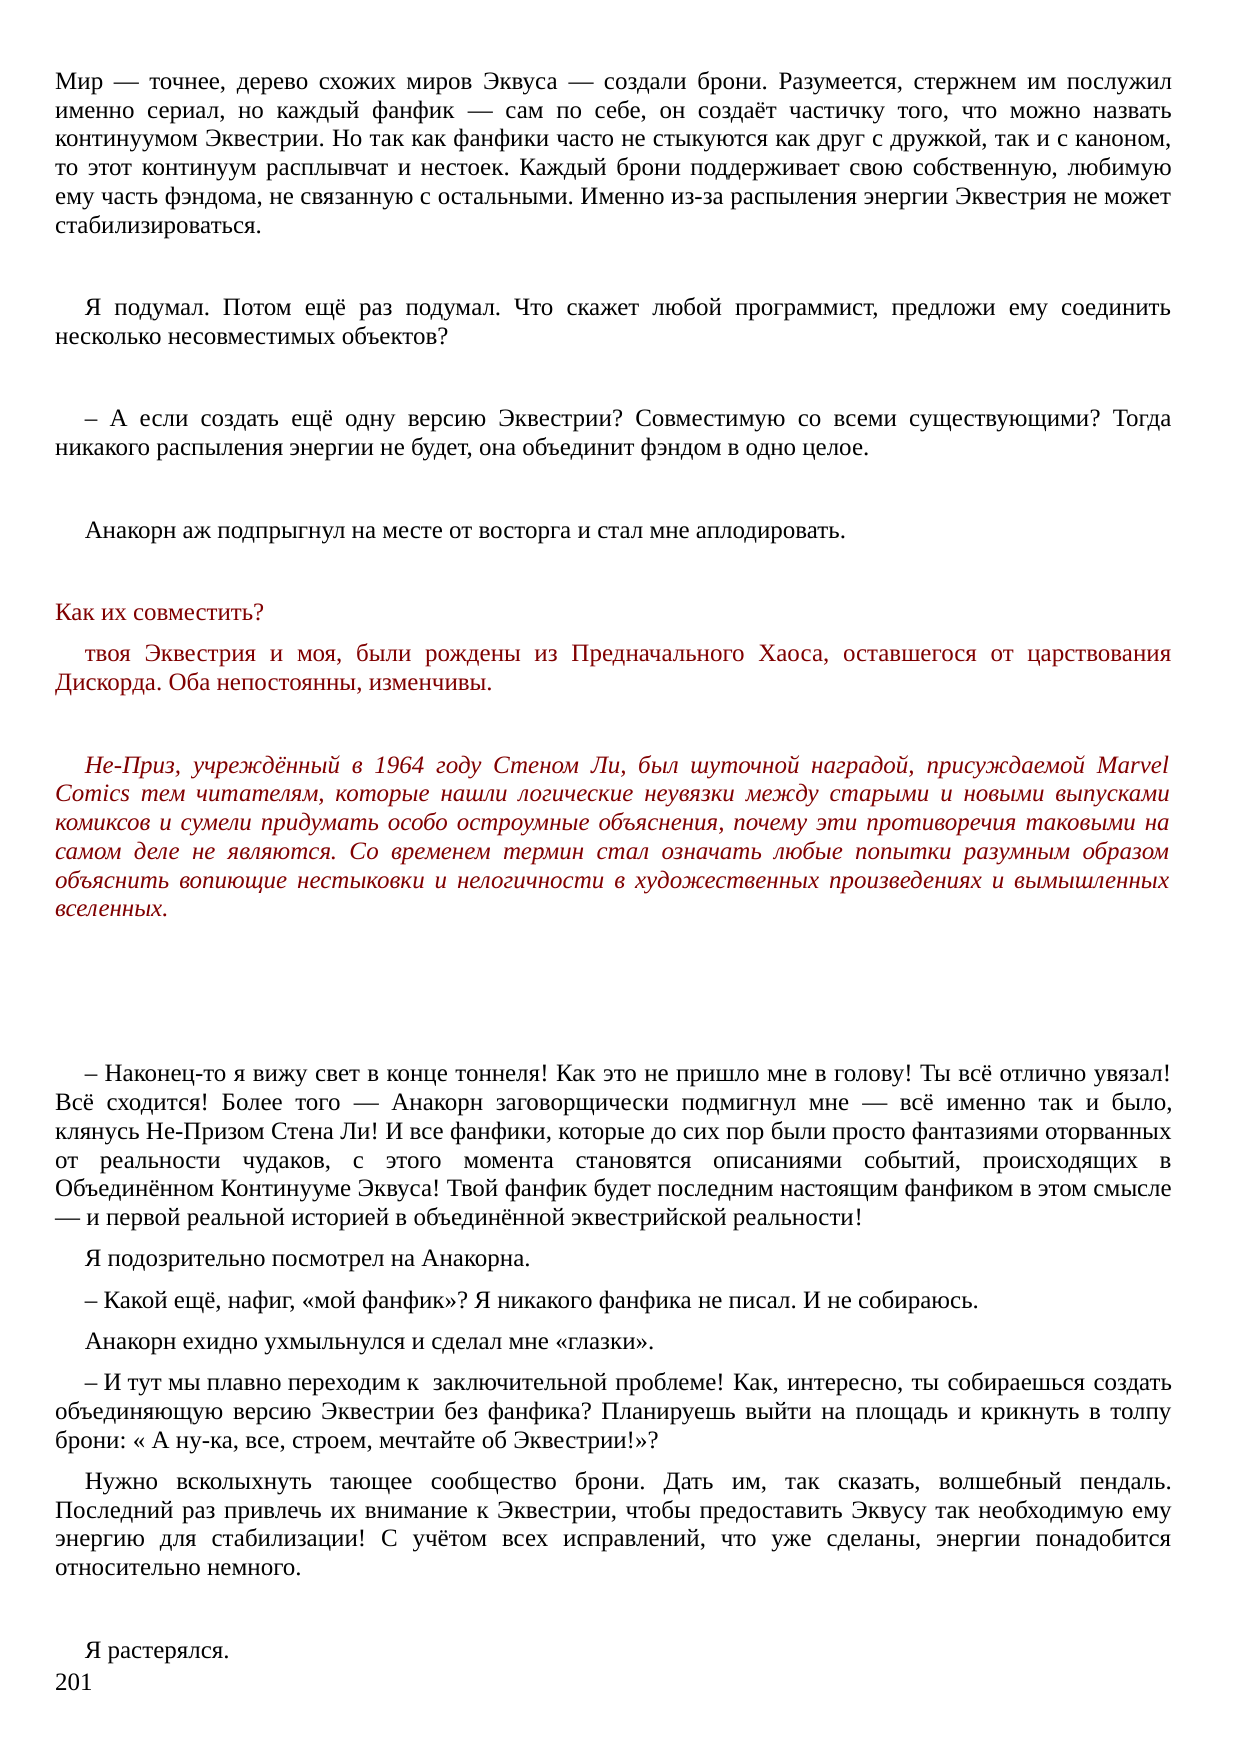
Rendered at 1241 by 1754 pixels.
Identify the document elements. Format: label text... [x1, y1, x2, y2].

text Я растерялся. [55, 1635, 1173, 1663]
text Мир — точнее, дерево схожих миров Эквуса — создали брони. Разумеется, стержнем им послужил именно сериал, но каждый фанфик — сам по себе, он создаёт частичку того, что можно назвать континуумом Эквестрии. Но так как фанфики часто не стыкуются как друг с дружкой, так и с каноном, то этот континуум расплывчат и нестоек. Каждый брони поддерживает свою собственную, любимую ему часть фэндома, не связанную с остальными. Именно из-за распыления энергии Эквестрия не может стабилизироваться. [55, 66, 1173, 238]
text Анакорн аж подпрыгнул на месте от восторга и стал мне аплодировать. [55, 515, 1173, 543]
text Я подозрительно посмотрел на Анакорна. [55, 1243, 1173, 1272]
text – И тут мы плавно переходим к заключительной проблеме! Как, интересно, ты собираешься создать объединяющую версию Эквестрии без фанфика? Планируешь выйти на площадь и крикнуть в толпу брони: « А ну-ка, все, строем, мечтайте об Эквестрии!»? [55, 1367, 1173, 1453]
text Нужно всколыхнуть тающее сообщество брони. Дать им, так сказать, волшебный пендаль. Последний раз привлечь их внимание к Эквестрии, чтобы предоставить Эквусу так необходимую ему энергию для стабилизации! С учётом всех исправлений, что уже сделаны, энергии понадобится относительно немного. [55, 1466, 1173, 1581]
text – Наконец-то я вижу свет в конце тоннеля! Как это не пришло мне в голову! Ты всё отлично увязал! Всё сходится! Более того — Анакорн заговорщически подмигнул мне — всё именно так и было, клянусь Не-Призом Стена Ли! И все фанфики, которые до сих пор были просто фантазиями оторванных от реальности чудаков, с этого момента становятся описаниями событий, происходящих в Объединённом Континууме Эквуса! Твой фанфик будет последним настоящим фанфиком в этом смысле — и первой реальной историей в объединённой эквестрийской реальности! [55, 1058, 1173, 1231]
text Анакорн ехидно ухмыльнулся и сделал мне «глазки». [55, 1326, 1173, 1355]
text Не-Приз, учреждённый в 1964 году Стеном Ли, был шуточной наградой, присуждаемой Marvel Comics тем читателям, которые нашли логические неувязки между старыми и новыми выпусками комиксов и сумели придумать особо остроумные объяснения, почему эти противоречия таковыми на самом деле не являются. Со временем термин стал означать любые попытки разумным образом объяснить вопиющие нестыковки и нелогичности в художественных произведениях и вымышленных вселенных. [55, 750, 1173, 922]
text Я подумал. Потом ещё раз подумал. Что скажет любой программист, предложи ему соединить несколько несовместимых объектов? [55, 292, 1173, 350]
text – Какой ещё, нафиг, «мой фанфик»? Я никакого фанфика не писал. И не собираюсь. [55, 1285, 1173, 1313]
text твоя Эквестрия и моя, были рождены из Предначального Хаоса, оставшегося от царствования Дискорда. Оба непостоянны, изменчивы. [55, 638, 1173, 696]
text – А если создать ещё одну версию Эквестрии? Совместимую со всеми существующими? Тогда никакого распыления энергии не будет, она объединит фэндом в одно целое. [55, 403, 1173, 461]
text Как их совместить? [55, 597, 1173, 626]
